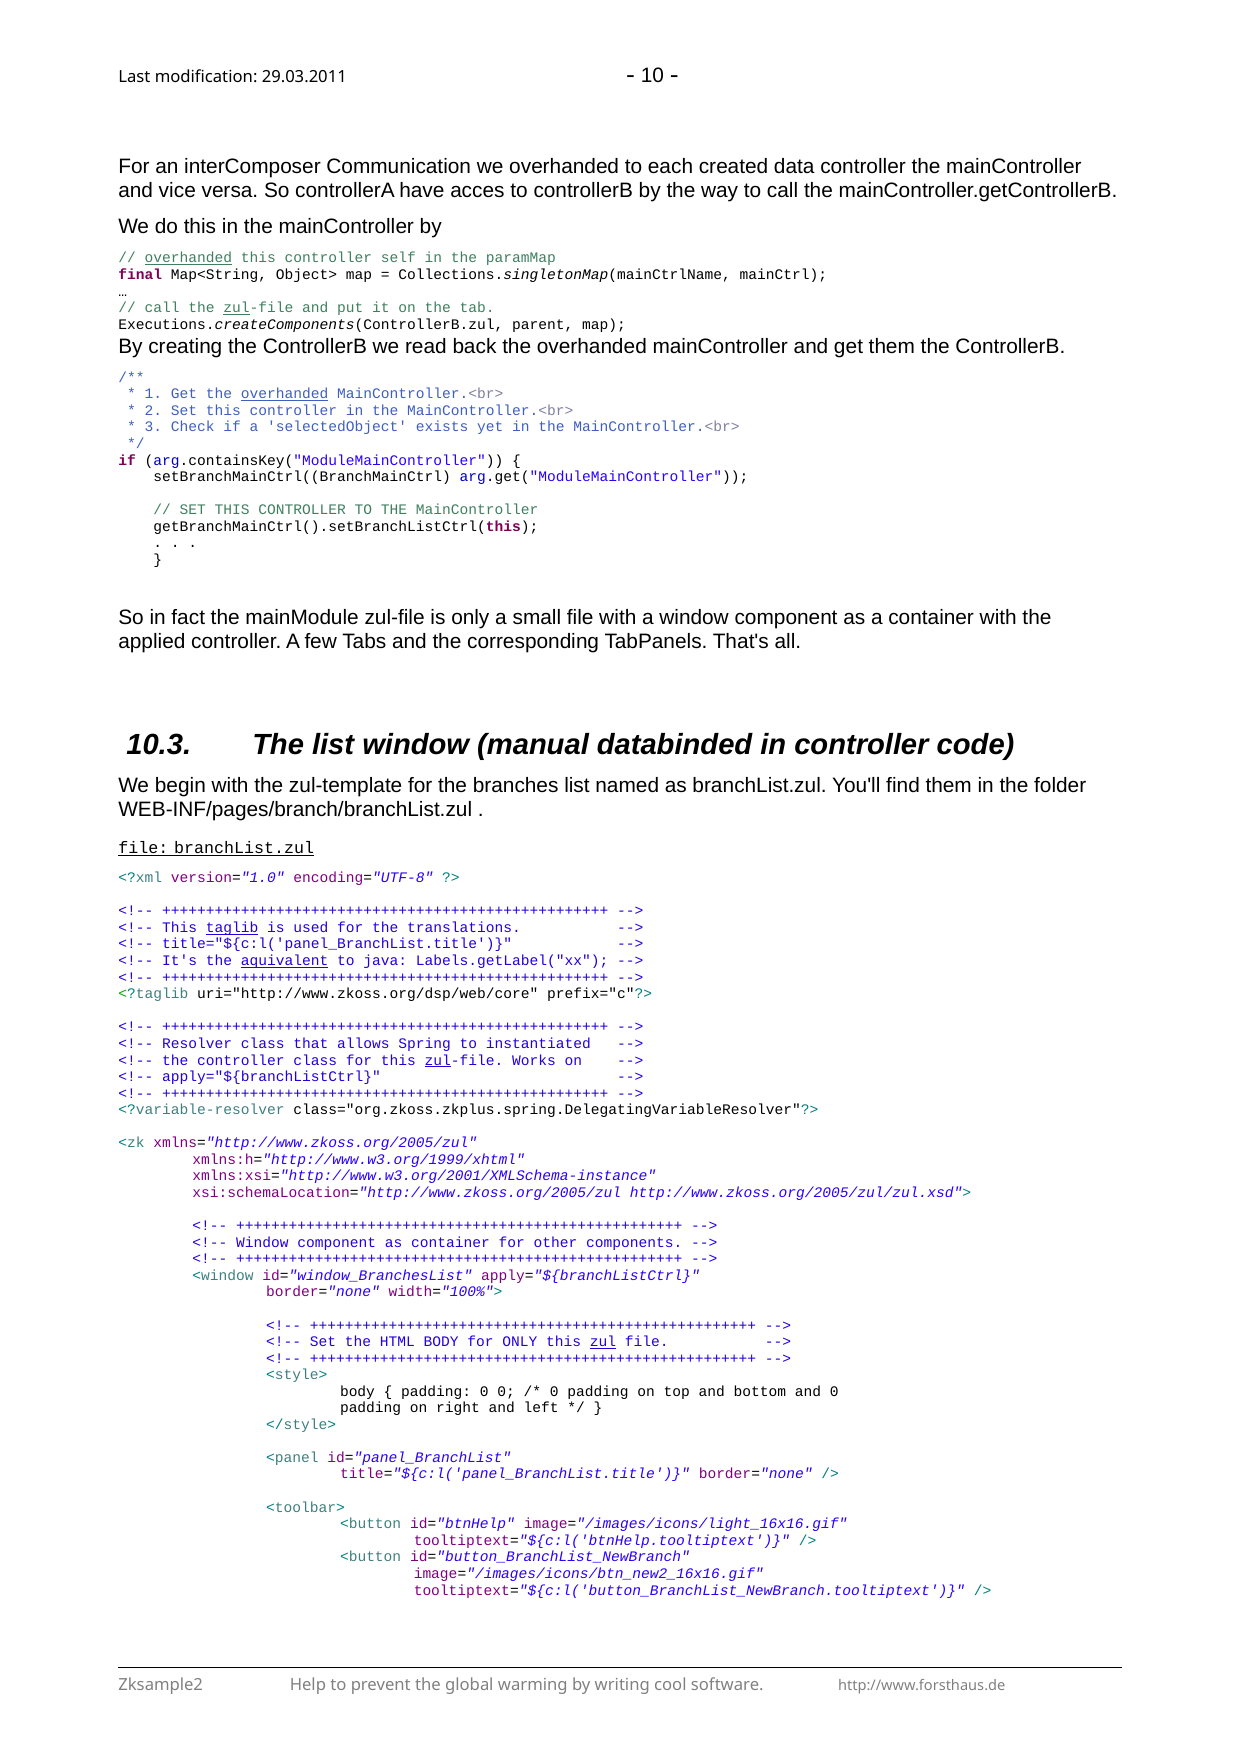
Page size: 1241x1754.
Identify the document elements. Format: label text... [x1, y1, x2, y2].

text border="none" width="100%"> [118, 1284, 1122, 1301]
text /** [118, 370, 1122, 386]
text We do this in the mainController by [118, 214, 1122, 238]
text tooltiptext="${c:l('btnHelp.tooltiptext')}" /> [118, 1533, 1122, 1549]
text <button id="button_BranchList_NewBranch" [118, 1549, 1122, 1566]
text <!-- +++++++++++++++++++++++++++++++++++++++++++++++++++ --> [118, 904, 1122, 920]
text // overhanded this controller self in the paramMap [118, 251, 1122, 267]
text final Map<String, Object> map = Collections.singletonMap(mainCtrlName, mainCtrl); [118, 267, 1122, 284]
text <toolbar> [118, 1500, 1122, 1516]
text * 3. Check if a 'selectedObject' exists yet in the MainController.<br> [118, 419, 1122, 436]
text </style> [118, 1417, 1122, 1434]
text … [118, 284, 1122, 300]
text <!-- +++++++++++++++++++++++++++++++++++++++++++++++++++ --> [118, 1318, 1122, 1334]
text <!-- Set the HTML BODY for ONLY this zul file. --> [118, 1334, 1122, 1351]
text if (arg.containsKey("ModuleMainController")) { [118, 453, 1122, 469]
text So in fact the mainModule zul-file is only a small file with a window component as a container with the applied controller. A few Tabs and the corresponding TabPanels. That's all. [118, 605, 1122, 653]
text <?taglib uri="http://www.zkoss.org/dsp/web/core" prefix="c"?> [118, 986, 1122, 1003]
text <!-- apply="${branchListCtrl}" --> [118, 1069, 1122, 1086]
text <!-- the controller class for this zul-file. Works on --> [118, 1053, 1122, 1069]
text By creating the ControllerB we read back the overhanded mainController and get them the ControllerB. [118, 333, 1122, 357]
text * 1. Get the overhanded MainController.<br> [118, 386, 1122, 403]
text xmlns:h="http://www.w3.org/1999/xhtml" [118, 1152, 1122, 1169]
text <!-- +++++++++++++++++++++++++++++++++++++++++++++++++++ --> [118, 1251, 1122, 1268]
text <!-- +++++++++++++++++++++++++++++++++++++++++++++++++++ --> [118, 1351, 1122, 1367]
text * 2. Set this controller in the MainController.<br> [118, 403, 1122, 419]
text <!-- title="${c:l('panel_BranchList.title')}" --> [118, 937, 1122, 953]
text file: branchList.zul [118, 833, 1122, 858]
text <?variable-resolver class="org.zkoss.zkplus.spring.DelegatingVariableResolver"?> [118, 1102, 1122, 1119]
text Executions.createComponents(ControllerB.zul, parent, map); [118, 317, 1122, 333]
text <button id="btnHelp" image="/images/icons/light_16x16.gif" [118, 1516, 1122, 1533]
text tooltiptext="${c:l('button_BranchList_NewBranch.tooltiptext')}" /> [118, 1583, 1122, 1599]
text <!-- +++++++++++++++++++++++++++++++++++++++++++++++++++ --> [118, 1019, 1122, 1036]
text <!-- This taglib is used for the translations. --> [118, 920, 1122, 937]
text image="/images/icons/btn_new2_16x16.gif" [118, 1566, 1122, 1583]
text */ [118, 436, 1122, 453]
text } [118, 552, 1122, 569]
text <!-- Window component as container for other components. --> [118, 1235, 1122, 1251]
text xmlns:xsi="http://www.w3.org/2001/XMLSchema-instance" [118, 1169, 1122, 1185]
text . . . [118, 536, 1122, 552]
text padding on right and left */ } [118, 1401, 1122, 1417]
text For an interComposer Communication we overhanded to each created data controller the mainController and vice versa. So controllerA have acces to controllerB by the way to call the mainController.getControllerB. [118, 154, 1122, 202]
text getBranchMainCtrl().setBranchListCtrl(this); [118, 519, 1122, 536]
text <window id="window_BranchesList" apply="${branchListCtrl}" [118, 1268, 1122, 1284]
text <!-- Resolver class that allows Spring to instantiated --> [118, 1036, 1122, 1053]
text xsi:schemaLocation="http://www.zkoss.org/2005/zul http://www.zkoss.org/2005/zul/zul.xsd"> [118, 1185, 1122, 1202]
text // SET THIS CONTROLLER TO THE MainController [118, 502, 1122, 519]
text <zk xmlns="http://www.zkoss.org/2005/zul" [118, 1136, 1122, 1152]
text <!-- +++++++++++++++++++++++++++++++++++++++++++++++++++ --> [118, 1218, 1122, 1235]
text body { padding: 0 0; /* 0 padding on top and bottom and 0 [118, 1384, 1122, 1401]
text // call the zul-file and put it on the tab. [118, 300, 1122, 317]
text <style> [118, 1367, 1122, 1384]
subtitle The list window (manual databinded in controller code) [118, 727, 1122, 761]
text We begin with the zul-template for the branches list named as branchList.zul. You'll find them in the folder WEB-INF/pages/branch/branchList.zul . [118, 773, 1122, 821]
text <!-- +++++++++++++++++++++++++++++++++++++++++++++++++++ --> [118, 970, 1122, 986]
text <?xml version="1.0" encoding="UTF-8" ?> [118, 871, 1122, 887]
text title="${c:l('panel_BranchList.title')}" border="none" /> [118, 1467, 1122, 1483]
text <!-- +++++++++++++++++++++++++++++++++++++++++++++++++++ --> [118, 1086, 1122, 1102]
text <panel id="panel_BranchList" [118, 1450, 1122, 1467]
text setBranchMainCtrl((BranchMainCtrl) arg.get("ModuleMainController")); [118, 469, 1122, 486]
text <!-- It's the aquivalent to java: Labels.getLabel("xx"); --> [118, 953, 1122, 970]
